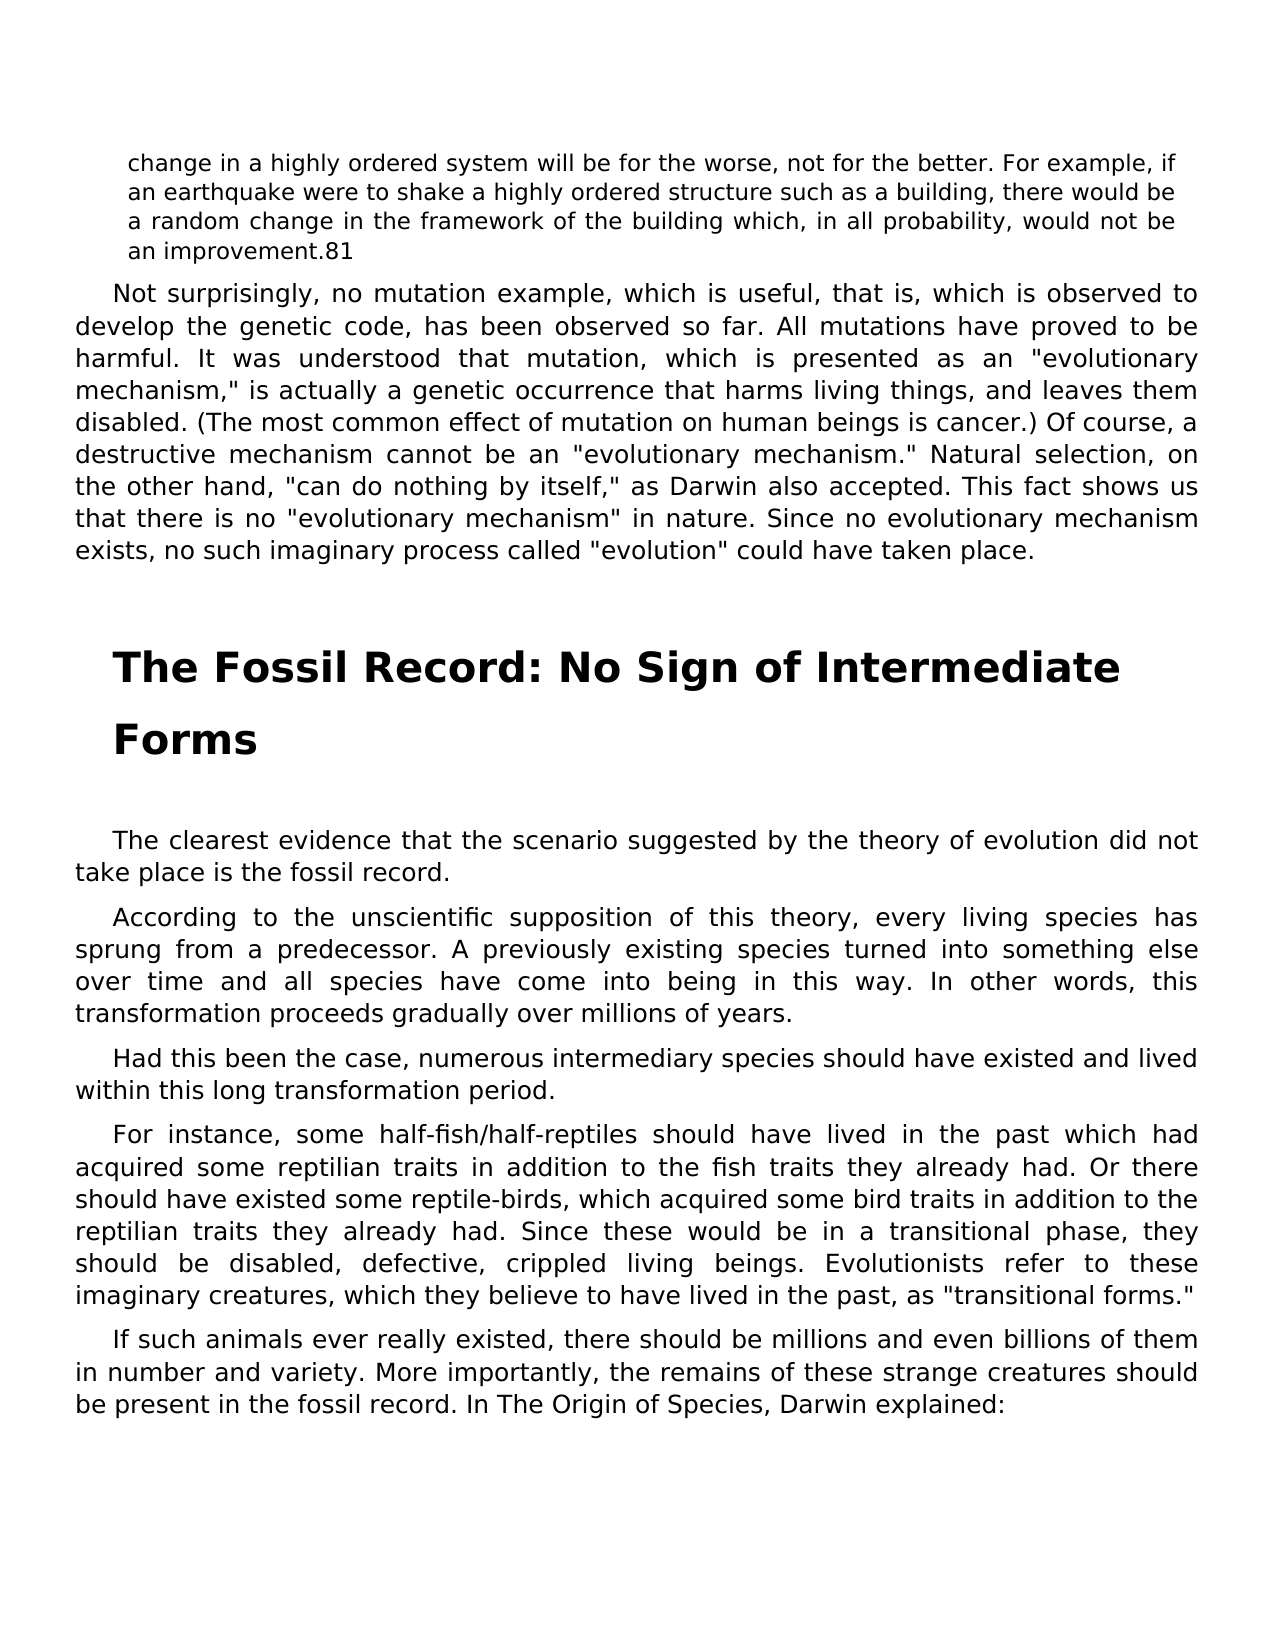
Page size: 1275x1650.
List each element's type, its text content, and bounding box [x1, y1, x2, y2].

text change in a highly ordered system will be for the worse, not for the better. For example, if an earthquake were to shake a highly ordered structure such as a building, there would be a random change in the framework of the building which, in all probability, would not be an improvement.81 [127, 150, 1177, 264]
text The clearest evidence that the scenario suggested by the theory of evolution did not take place is the fossil record. [75, 826, 1200, 888]
text According to the unscientific supposition of this theory, every living species has sprung from a predecessor. A previously existing species turned into something else over time and all species have come into being in this way. In other words, this transformation proceeds gradually over millions of years. [75, 903, 1200, 1028]
subtitle The Fossil Record: No Sign of Intermediate Forms [112, 643, 1200, 765]
text If such animals ever really existed, there should be millions and even billions of them in number and variety. More importantly, the remains of these strange creatures should be present in the fossil record. In The Origin of Species, Darwin explained: [75, 1326, 1200, 1419]
text Had this been the case, numerous intermediary species should have existed and lived within this long transformation period. [75, 1044, 1200, 1105]
text Not surprisingly, no mutation example, which is useful, that is, which is observed to develop the genetic code, has been observed so far. All mutations have proved to be harmful. It was understood that mutation, which is presented as an "evolutionary mechanism," is actually a genetic occurrence that harms living things, and leaves them disabled. (The most common effect of mutation on human beings is cancer.) Of course, a destructive mechanism cannot be an "evolutionary mechanism." Natural selection, on the other hand, "can do nothing by itself," as Darwin also accepted. This fact shows us that there is no "evolutionary mechanism" in nature. Since no evolutionary mechanism exists, no such imaginary process called "evolution" could have taken place. [75, 279, 1200, 565]
text For instance, some half-fish/half-reptiles should have lived in the past which had acquired some reptilian traits in addition to the fish traits they already had. Or there should have existed some reptile-birds, which acquired some bird traits in addition to the reptilian traits they already had. Since these would be in a transitional phase, they should be disabled, defective, crippled living beings. Evolutionists refer to these imaginary creatures, which they believe to have lived in the past, as "transitional forms." [75, 1121, 1200, 1310]
